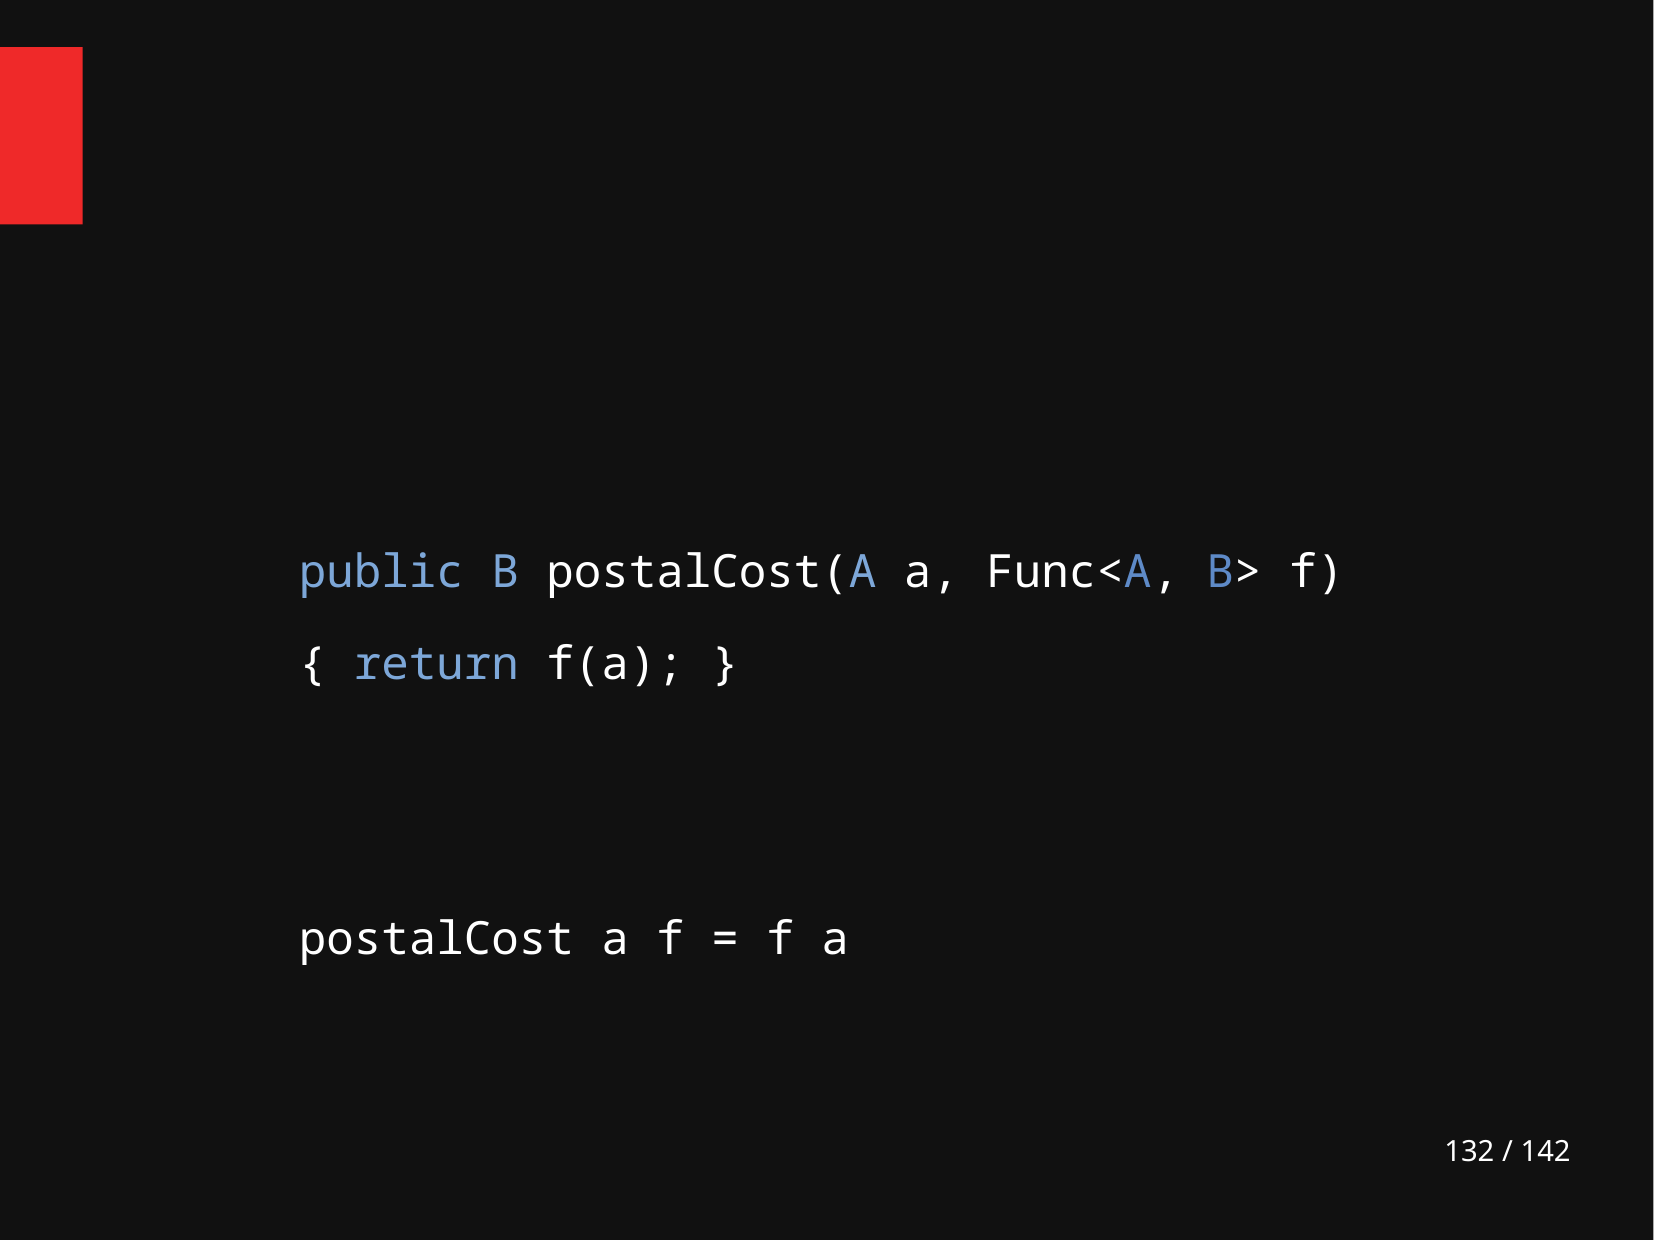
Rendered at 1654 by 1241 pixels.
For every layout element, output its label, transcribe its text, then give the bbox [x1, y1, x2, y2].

list public B postalCost(A a, Func<A, B> f) { return f(a); } postalCost a f = f a [118, 354, 1536, 1074]
